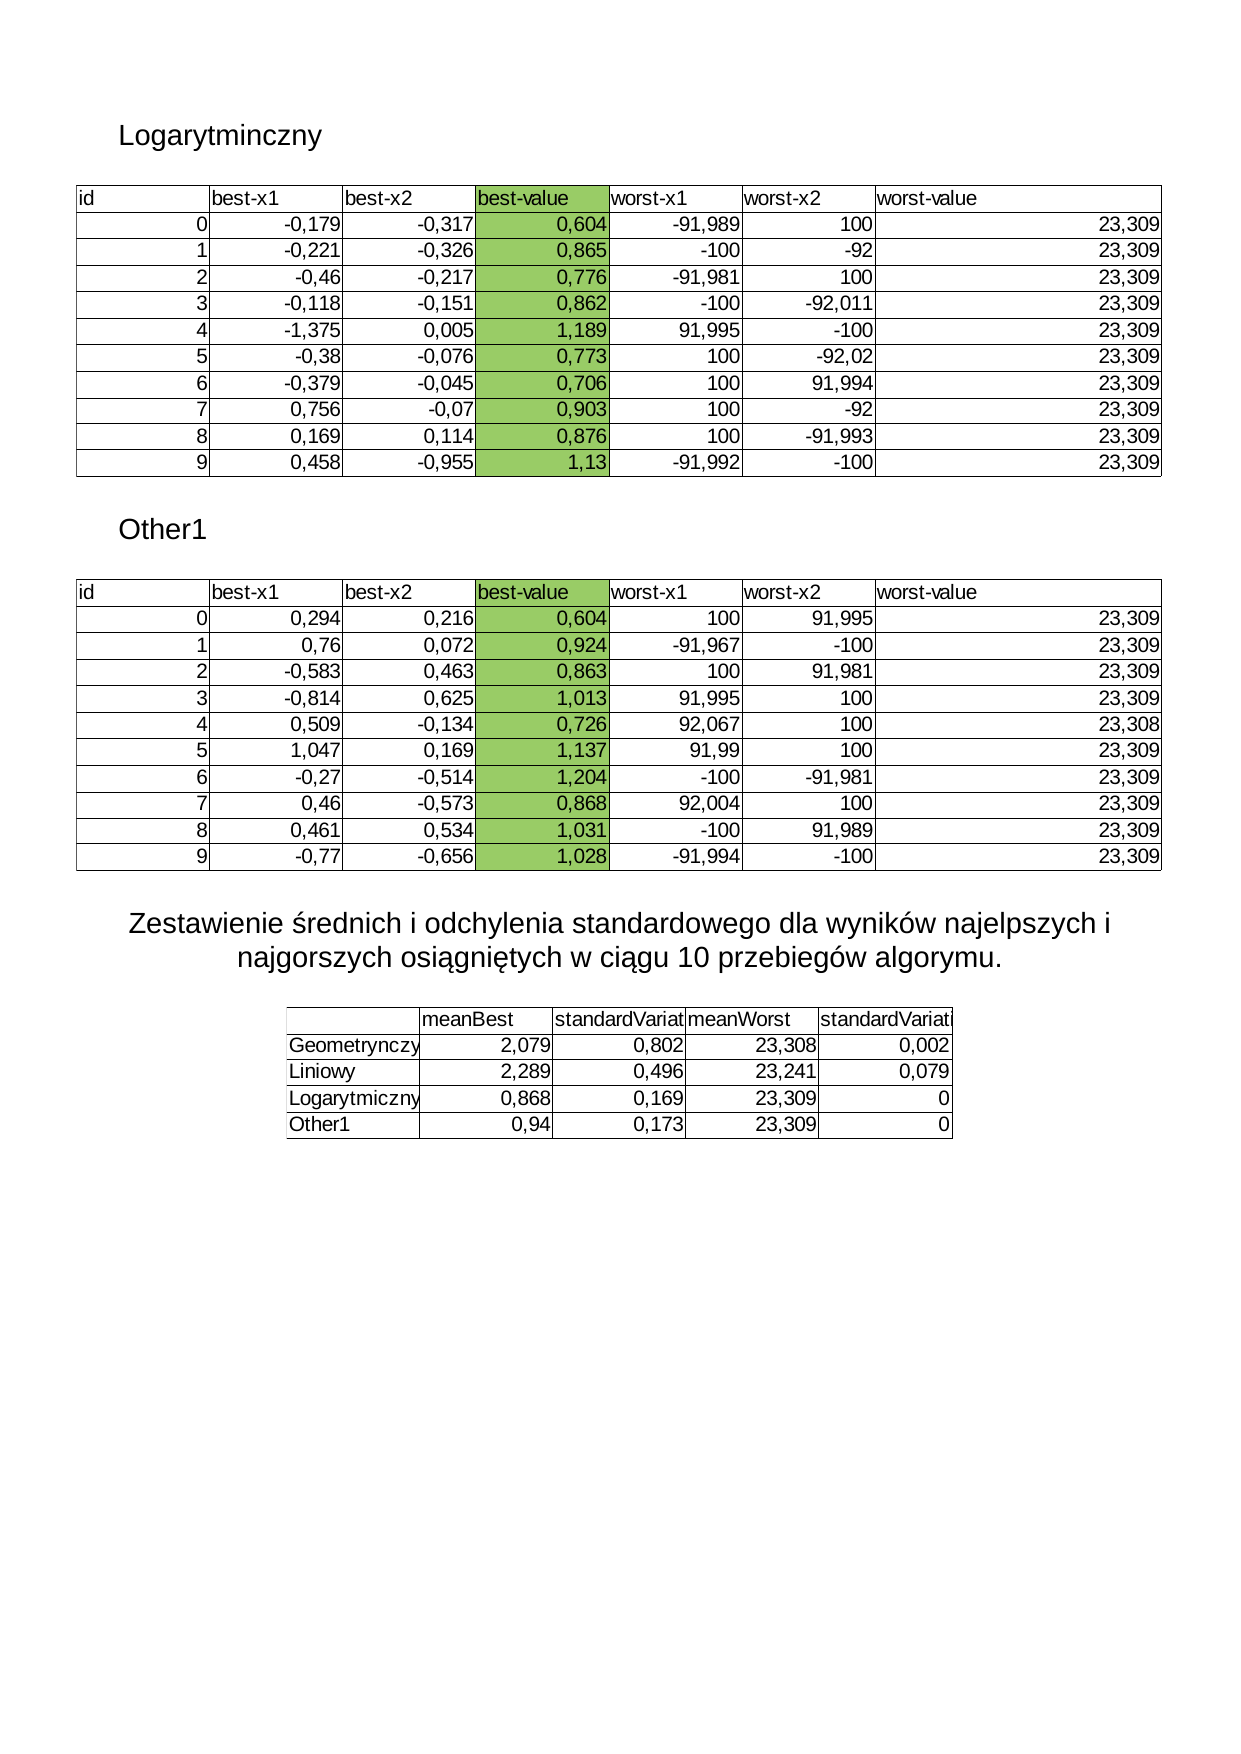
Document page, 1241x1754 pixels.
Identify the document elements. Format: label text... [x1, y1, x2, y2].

text Logarytminczny [118, 118, 1122, 152]
text Zestawienie średnich i odchylenia standardowego dla wyników najelpszych i najgorszych osiągniętych w ciągu 10 przebiegów algorymu. [118, 906, 1122, 973]
text Other1 [118, 512, 1122, 546]
